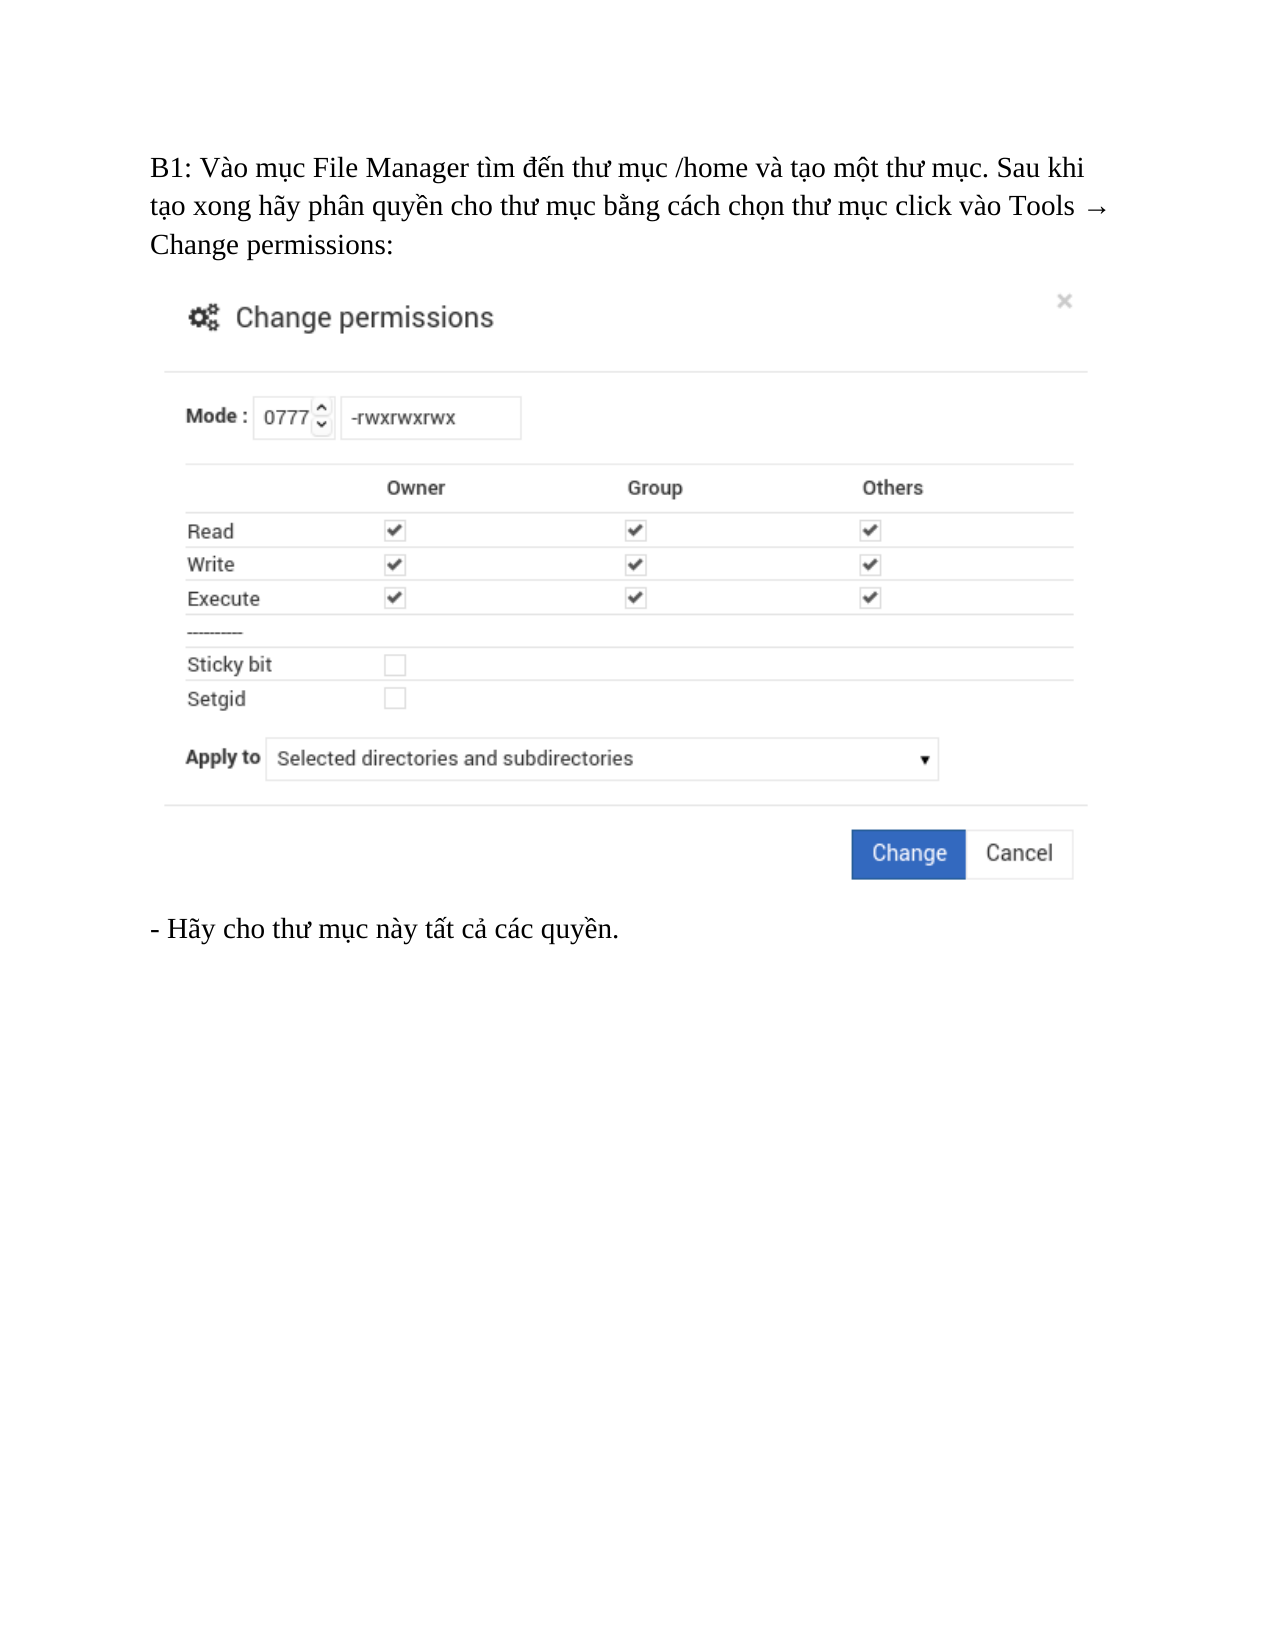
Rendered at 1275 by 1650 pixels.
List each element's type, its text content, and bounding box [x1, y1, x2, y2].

text - Hãy cho thư mục này tất cả các quyền. [150, 911, 1125, 945]
text B1: Vào mục File Manager tìm đến thư mục /home và tạo một thư mục. Sau khi tạo xong hãy phân quyền cho thư mục bằng cách chọn thư mục click vào Tools → Change permissions: [150, 150, 1125, 261]
